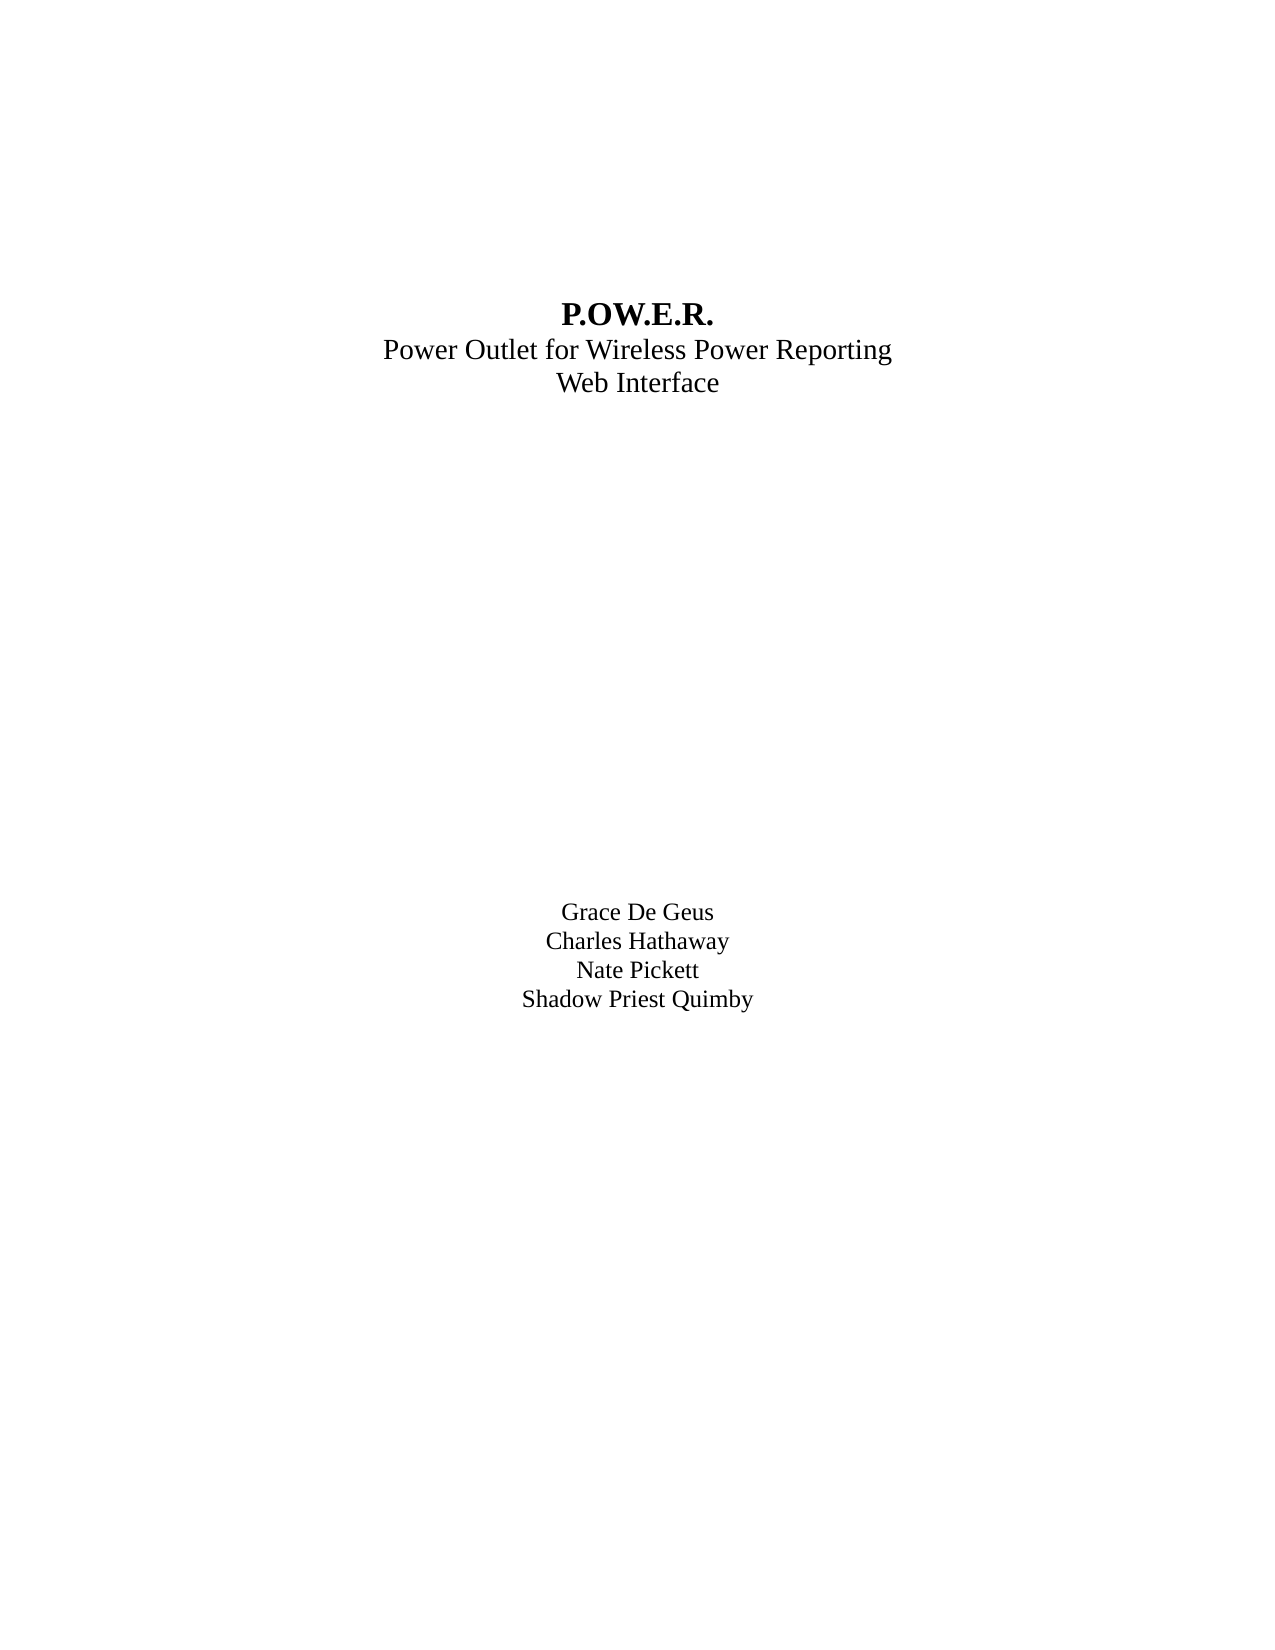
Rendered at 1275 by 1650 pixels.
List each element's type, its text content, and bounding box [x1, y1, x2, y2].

text Web Interface [187, 366, 1087, 399]
text Shadow Priest Quimby [187, 984, 1087, 1012]
text Power Outlet for Wireless Power Reporting [187, 332, 1087, 366]
text Charles Hathaway [187, 926, 1087, 955]
text Nate Pickett [187, 955, 1087, 984]
text P.OW.E.R. [187, 294, 1087, 332]
text Grace De Geus [187, 897, 1087, 926]
